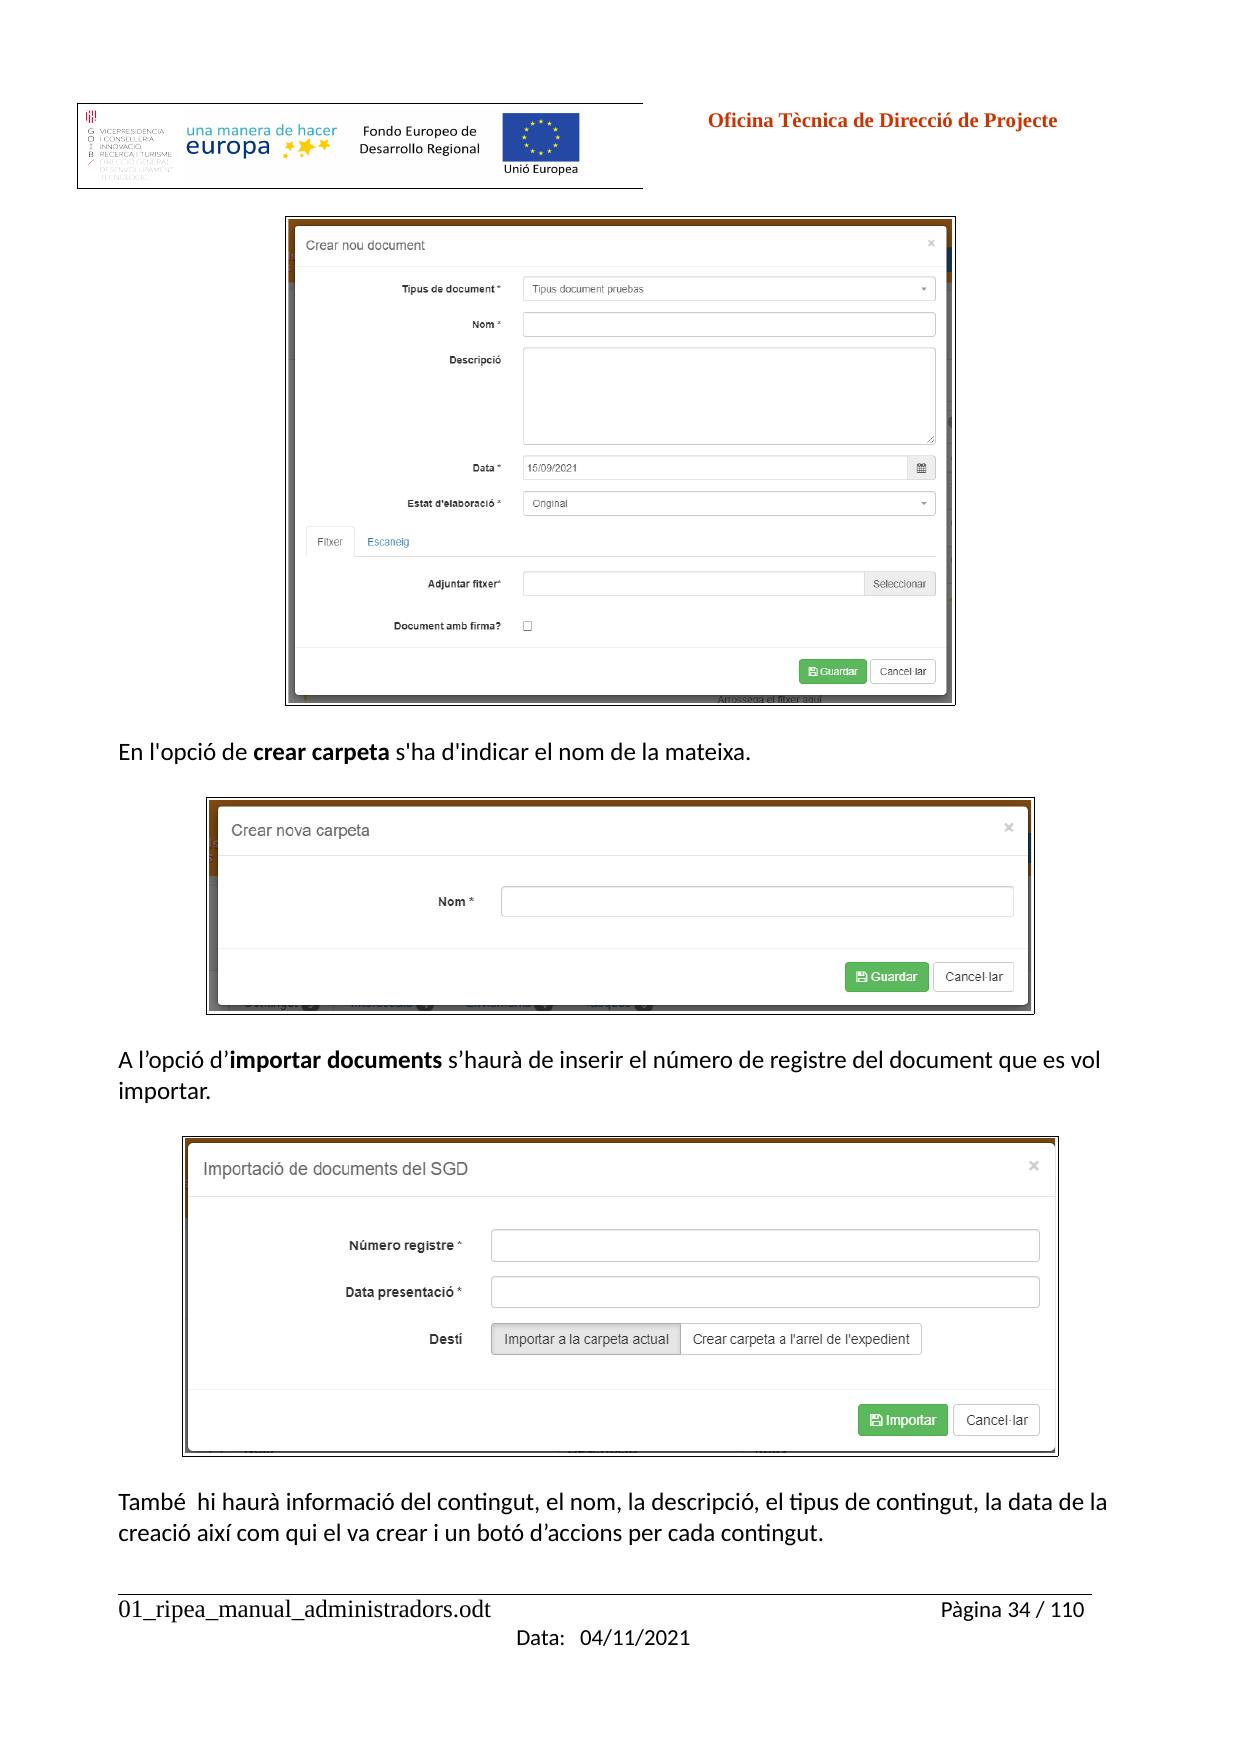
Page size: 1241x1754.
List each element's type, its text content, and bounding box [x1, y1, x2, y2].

picture [288, 219, 952, 703]
text A l’opció d’importar documents s’haurà de inserir el número de registre del document que es vol importar. [118, 1044, 1122, 1105]
text També hi haurà informació del contingut, el nom, la descripció, el tipus de contingut, la data de la creació així com qui el va crear i un botó d’accions per cada contingut. [118, 1486, 1122, 1547]
picture [82, 108, 178, 182]
picture [184, 108, 585, 182]
text En l'opció de crear carpeta s'ha d'indicar el nom de la mateixa. [118, 736, 1122, 766]
picture [209, 800, 1032, 1011]
picture [185, 1138, 1055, 1453]
